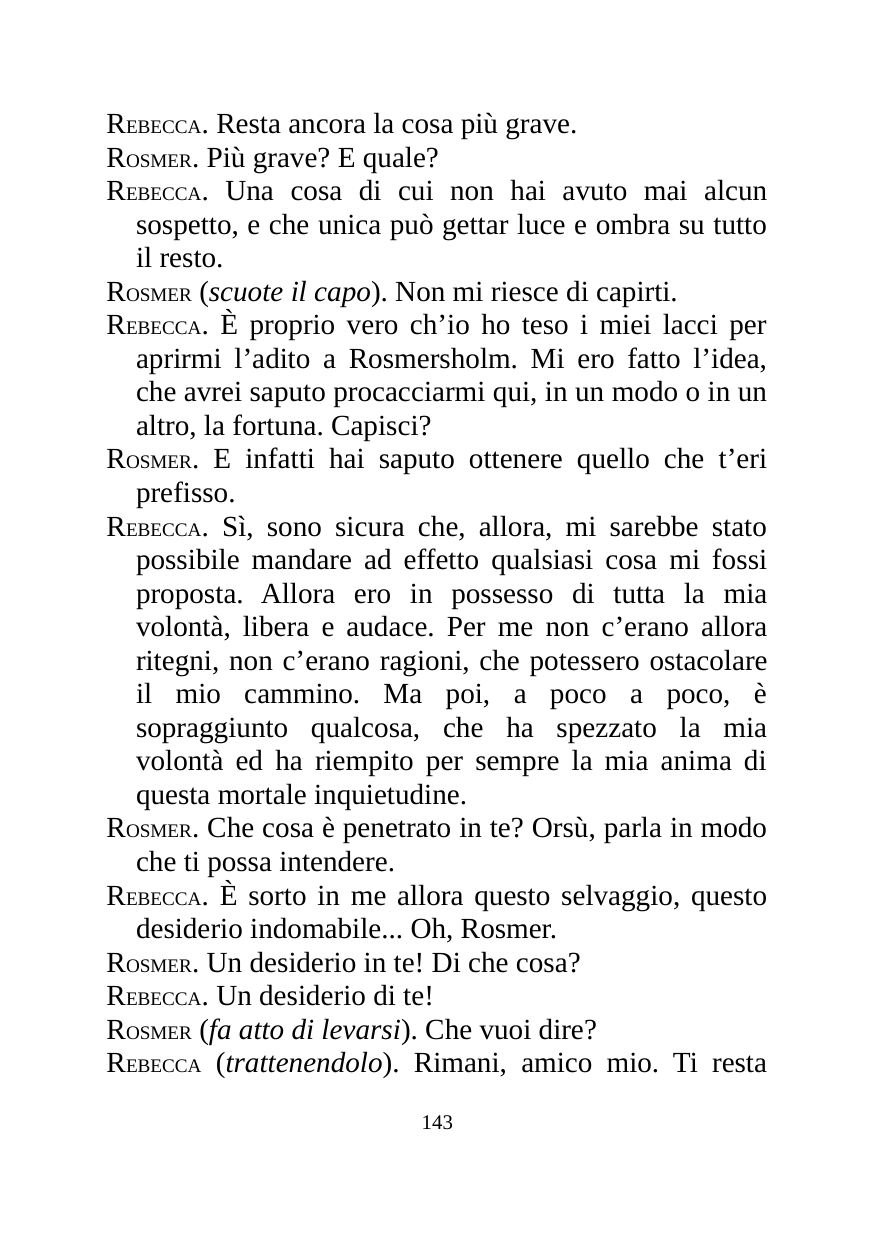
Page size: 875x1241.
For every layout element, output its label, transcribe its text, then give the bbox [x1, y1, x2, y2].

text Rebecca. Sì, sono sicura che, allora, mi sarebbe stato possibile mandare ad effetto qualsiasi cosa mi fossi proposta. Allora ero in possesso di tutta la mia volontà, libera e audace. Per me non c’erano allora ritegni, non c’erano ragioni, che potessero ostacolare il mio cammino. Ma poi, a poco a poco, è sopraggiunto qualcosa, che ha spezzato la mia volontà ed ha riempito per sempre la mia anima di questa mortale inquietudine. [106, 509, 768, 811]
text Rosmer. Che cosa è penetrato in te? Orsù, parla in modo che ti possa intendere. [106, 811, 768, 878]
text Rebecca. È proprio vero ch’io ho teso i miei lacci per aprirmi l’adito a Rosmersholm. Mi ero fatto l’idea, che avrei saputo procacciarmi qui, in un modo o in un altro, la fortuna. Capisci? [106, 307, 768, 442]
text Rosmer. E infatti hai saputo ottenere quello che t’eri prefisso. [106, 442, 768, 509]
text Rebecca. È sorto in me allora questo selvaggio, questo desiderio indomabile... Oh, Rosmer. [106, 878, 768, 945]
text Rosmer (fa atto di levarsi). Che vuoi dire? [106, 1012, 768, 1045]
text Rebecca. Un desiderio di te! [106, 978, 768, 1012]
text Rosmer. Più grave? E quale? [106, 140, 768, 173]
text Rosmer (scuote il capo). Non mi riesce di capirti. [106, 274, 768, 307]
text Rebecca. Una cosa di cui non hai avuto mai alcun sospetto, e che unica può gettar luce e ombra su tutto il resto. [106, 173, 768, 274]
text Rosmer. Un desiderio in te! Di che cosa? [106, 945, 768, 978]
text Rebecca. Resta ancora la cosa più grave. [106, 106, 768, 140]
text Rebecca (trattenendolo). Rimani, amico mio. Ti resta [106, 1045, 768, 1079]
